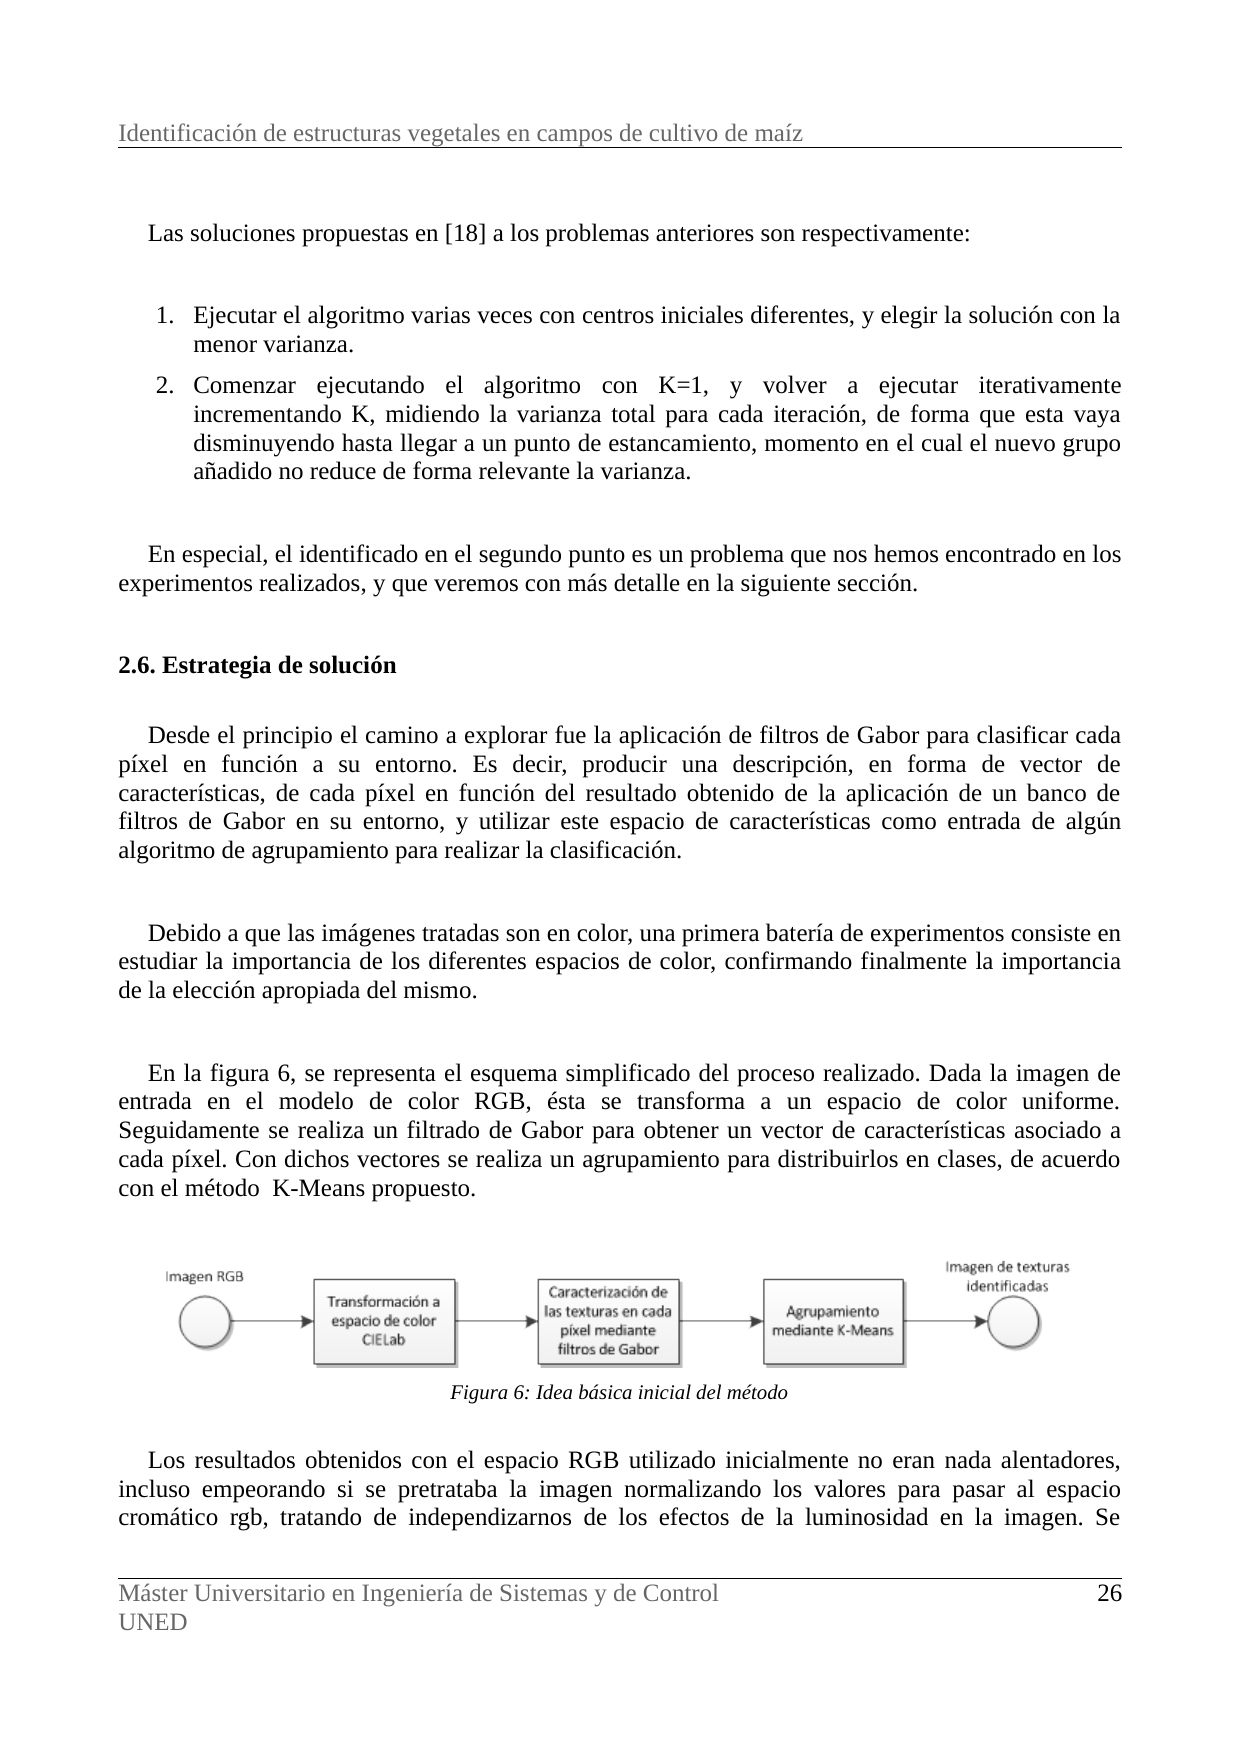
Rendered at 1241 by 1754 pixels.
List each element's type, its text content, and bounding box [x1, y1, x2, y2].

list Ejecutar el algoritmo varias veces con centros iniciales diferentes, y elegir la solución con la menor varianza. [156, 300, 1122, 358]
text Las soluciones propuestas en [18] a los problemas anteriores son respectivamente: [118, 218, 1122, 246]
text Los resultados obtenidos con el espacio RGB utilizado inicialmente no eran nada alentadores, incluso empeorando si se pretrataba la imagen normalizando los valores para pasar al espacio cromático rgb, tratando de independizarnos de los efectos de la luminosidad en la imagen. Se [118, 1445, 1122, 1531]
subtitle 2.6. Estrategia de solución [118, 650, 1122, 679]
text Debido a que las imágenes tratadas son en color, una primera batería de experimentos consiste en estudiar la importancia de los diferentes espacios de color, confirmando finalmente la importancia de la elección apropiada del mismo. [118, 918, 1122, 1004]
text Figura 6: Idea básica inicial del método [165, 1368, 1075, 1404]
text Desde el principio el camino a explorar fue la aplicación de filtros de Gabor para clasificar cada píxel en función a su entorno. Es decir, producir una descripción, en forma de vector de características, de cada píxel en función del resultado obtenido de la aplicación de un banco de filtros de Gabor en su entorno, y utilizar este espacio de características como entrada de algún algoritmo de agrupamiento para realizar la clasificación. [118, 720, 1122, 864]
list Comenzar ejecutando el algoritmo con K=1, y volver a ejecutar iterativamente incrementando K, midiendo la varianza total para cada iteración, de forma que esta vaya disminuyendo hasta llegar a un punto de estancamiento, momento en el cual el nuevo grupo añadido no reduce de forma relevante la varianza. [156, 370, 1122, 485]
picture [165, 1255, 1075, 1368]
text En especial, el identificado en el segundo punto es un problema que nos hemos encontrado en los experimentos realizados, y que veremos con más detalle en la siguiente sección. [118, 539, 1122, 596]
text En la figura 6, se representa el esquema simplificado del proceso realizado. Dada la imagen de entrada en el modelo de color RGB, ésta se transforma a un espacio de color uniforme. Seguidamente se realiza un filtrado de Gabor para obtener un vector de características asociado a cada píxel. Con dichos vectores se realiza un agrupamiento para distribuirlos en clases, de acuerdo con el método K-Means propuesto. [118, 1058, 1122, 1201]
